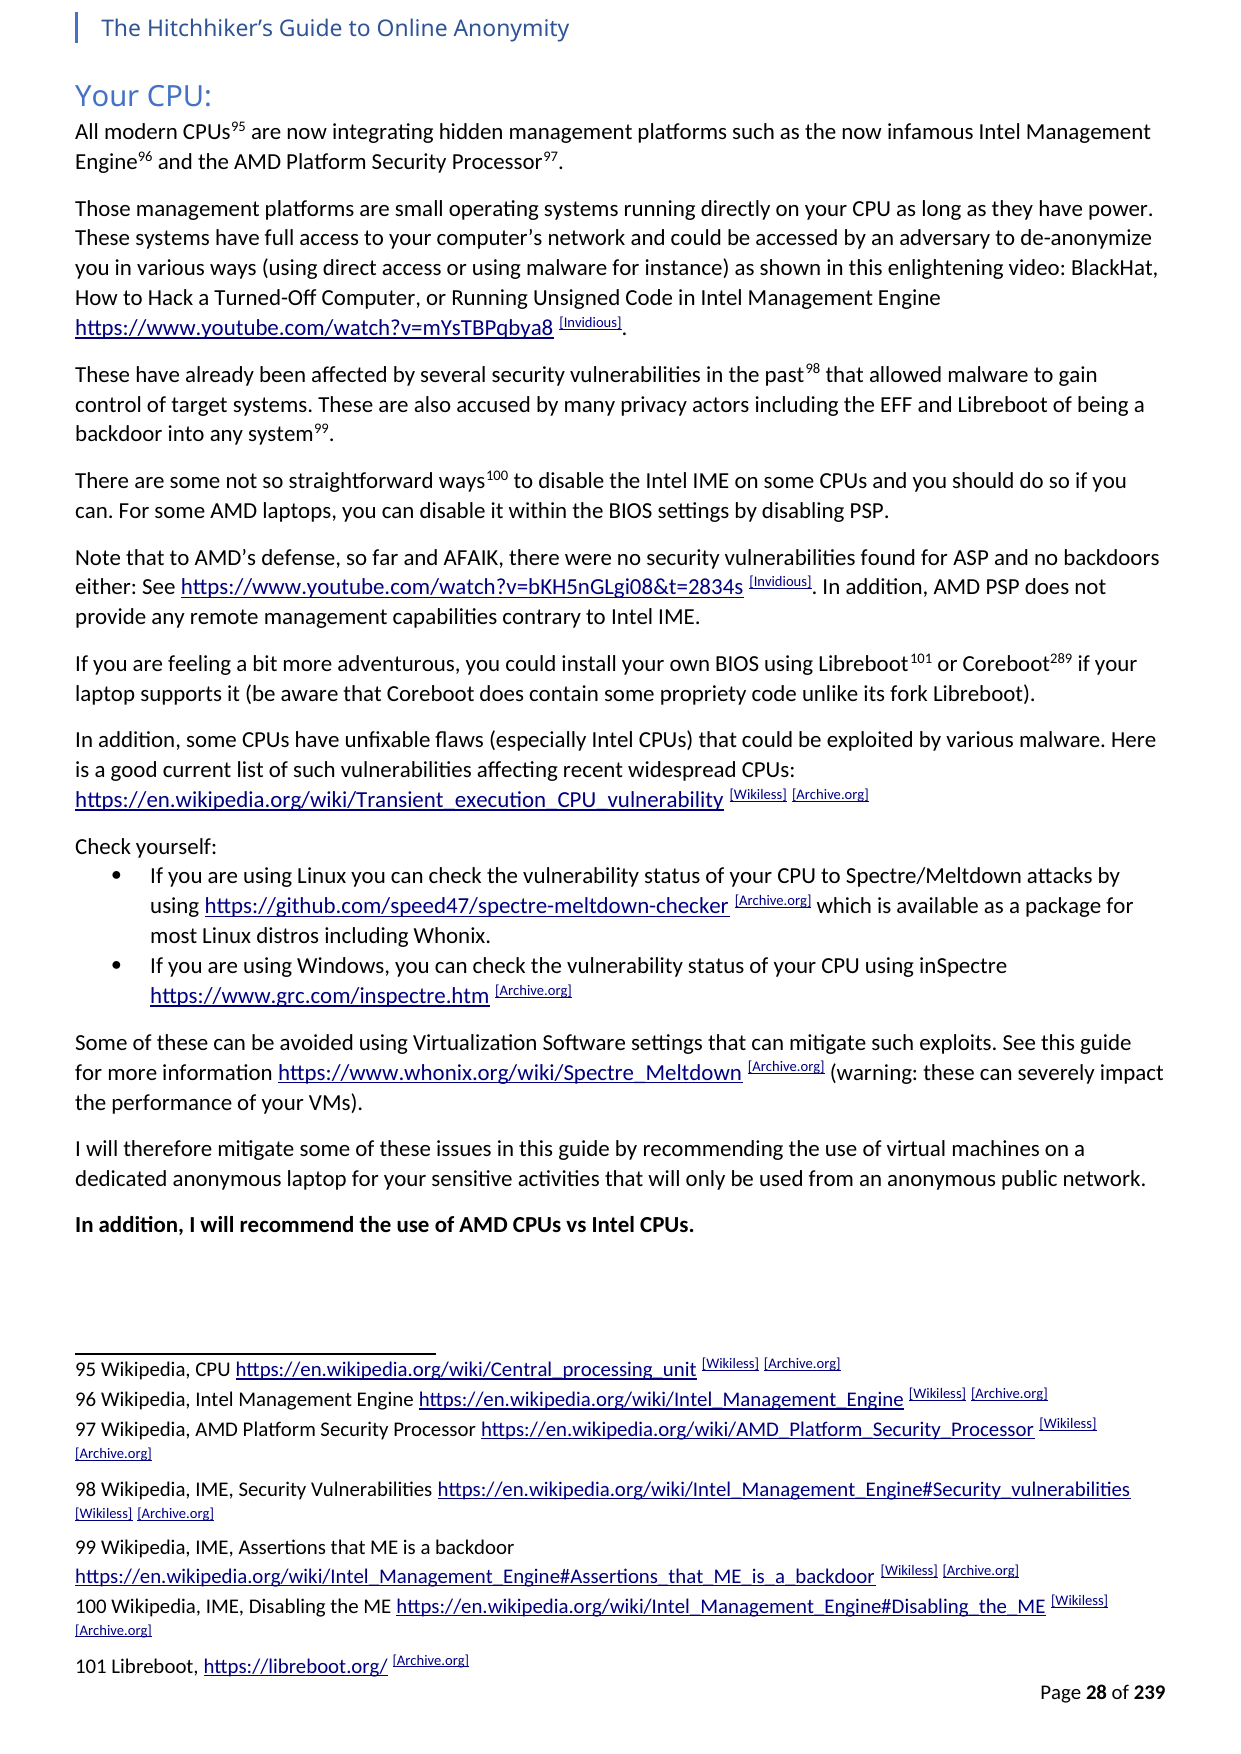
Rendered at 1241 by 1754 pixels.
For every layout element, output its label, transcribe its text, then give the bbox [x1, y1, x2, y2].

text Note that to AMD’s defense, so far and AFAIK, there were no security vulnerabilities found for ASP and no backdoors either: See https://www.youtube.com/watch?v=bKH5nGLgi08&t=2834s [Invidious]. In addition, AMD PSP does not provide any remote management capabilities contrary to Intel IME. [75, 543, 1165, 630]
subtitle Your CPU: [75, 75, 1165, 114]
text Wikipedia, IME, Assertions that ME is a backdoor https://en.wikipedia.org/wiki/Intel_Management_Engine#Assertions_that_ME_is_a_backdoor [Wikiless] [Archive.org] [75, 1534, 1165, 1589]
text Wikipedia, CPU https://en.wikipedia.org/wiki/Central_processing_unit [Wikiless] [Archive.org] [75, 1354, 1165, 1383]
text Wikipedia, IME, Security Vulnerabilities https://en.wikipedia.org/wiki/Intel_Management_Engine#Security_vulnerabilities [Wikiless] [Archive.org] [75, 1474, 1165, 1532]
text There are some not so straightforward ways to disable the Intel IME on some CPUs and you should do so if you can. For some AMD laptops, you can disable it within the BIOS settings by disabling PSP. [75, 466, 1165, 524]
text Libreboot, https://libreboot.org/ [Archive.org] [75, 1651, 1165, 1679]
text These have already been affected by several security vulnerabilities in the past that allowed malware to gain control of target systems. These are also accused by many privacy actors including the EFF and Libreboot of being a backdoor into any system. [75, 360, 1165, 448]
text I will therefore mitigate some of these issues in this guide by recommending the use of virtual machines on a dedicated anonymous laptop for your sensitive activities that will only be used from an anonymous public network. [75, 1134, 1165, 1192]
text Check yourself: [75, 832, 1165, 860]
text Wikipedia, Intel Management Engine https://en.wikipedia.org/wiki/Intel_Management_Engine [Wikiless] [Archive.org] [75, 1384, 1165, 1412]
list If you are using Linux you can check the vulnerability status of your CPU to Spectre/Meltdown attacks by using https://github.com/speed47/spectre-meltdown-checker [Archive.org] which is available as a package for most Linux distros including Whonix. [112, 862, 1165, 949]
text Those management platforms are small operating systems running directly on your CPU as long as they have power. These systems have full access to your computer’s network and could be accessed by an adversary to de-anonymize you in various ways (using direct access or using malware for instance) as shown in this enlightening video: BlackHat, How to Hack a Turned-Off Computer, or Running Unsigned Code in Intel Management Engine https://www.youtube.com/watch?v=mYsTBPqbya8 [Invidious]. [75, 194, 1165, 341]
text In addition, some CPUs have unfixable flaws (especially Intel CPUs) that could be exploited by various malware. Here is a good current list of such vulnerabilities affecting recent widespread CPUs: https://en.wikipedia.org/wiki/Transient_execution_CPU_vulnerability [Wikiless] [Archive.org] [75, 725, 1165, 813]
text Wikipedia, IME, Disabling the ME https://en.wikipedia.org/wiki/Intel_Management_Engine#Disabling_the_ME [Wikiless] [Archive.org] [75, 1591, 1165, 1649]
text Some of these can be avoided using Virtualization Software settings that can mitigate such exploits. See this guide for more information https://www.whonix.org/wiki/Spectre_Meltdown [Archive.org] (warning: these can severely impact the performance of your VMs). [75, 1028, 1165, 1116]
text Wikipedia, AMD Platform Security Processor https://en.wikipedia.org/wiki/AMD_Platform_Security_Processor [Wikiless] [Archive.org] [75, 1414, 1165, 1472]
text All modern CPUs are now integrating hidden management platforms such as the now infamous Intel Management Engine and the AMD Platform Security Processor. [75, 117, 1165, 175]
text If you are feeling a bit more adventurous, you could install your own BIOS using Libreboot or Coreboot289 if your laptop supports it (be aware that Coreboot does contain some propriety code unlike its fork Libreboot). [75, 649, 1165, 707]
text In addition, I will recommend the use of AMD CPUs vs Intel CPUs. [75, 1211, 1165, 1239]
list If you are using Windows, you can check the vulnerability status of your CPU using inSpectre https://www.grc.com/inspectre.htm [Archive.org] [112, 951, 1165, 1009]
